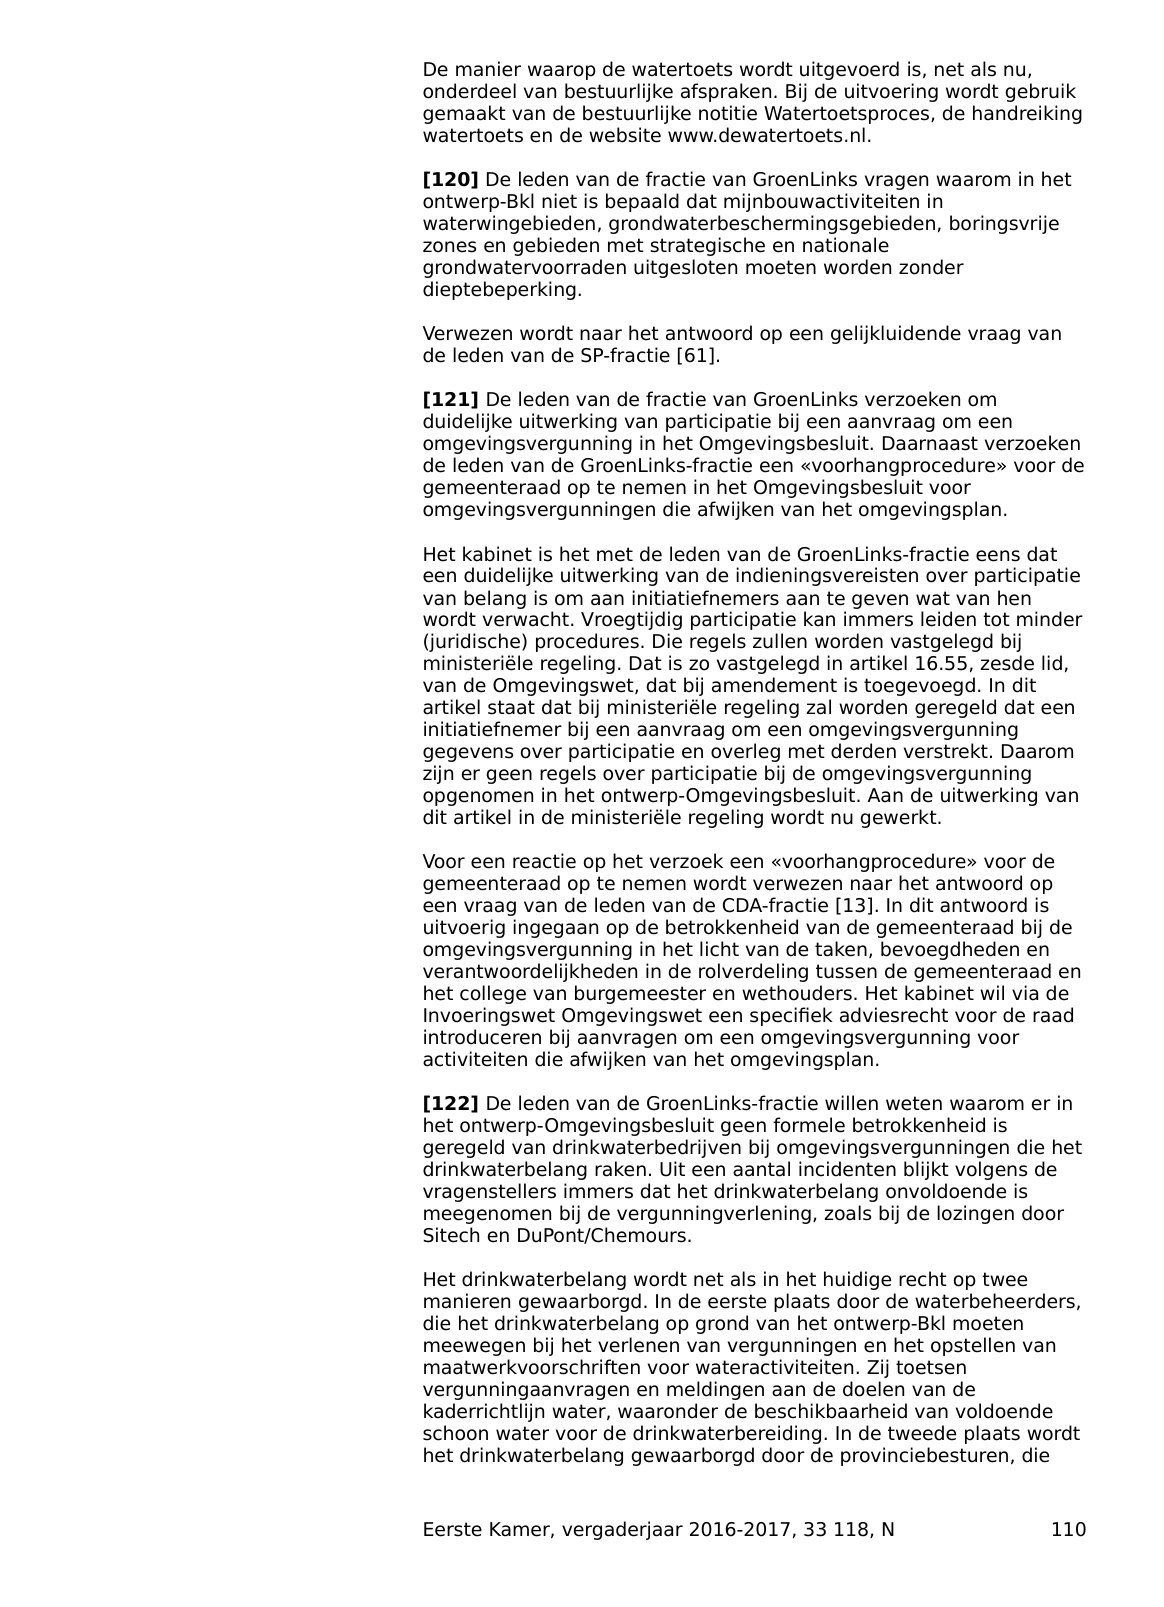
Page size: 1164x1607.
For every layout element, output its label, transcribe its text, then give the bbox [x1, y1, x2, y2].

text Verwezen wordt naar het antwoord op een gelijkluidende vraag van de leden van de SP-fractie [61]. [422, 323, 1087, 367]
text De manier waarop de watertoets wordt uitgevoerd is, net als nu, onderdeel van bestuurlijke afspraken. Bij de uitvoering wordt gebruik gemaakt van de bestuurlijke notitie Watertoetsproces, de handreiking watertoets en de website www.dewatertoets.nl. [422, 59, 1087, 147]
text [122] De leden van de GroenLinks-fractie willen weten waarom er in het ontwerp-Omgevingsbesluit geen formele betrokkenheid is geregeld van drinkwaterbedrijven bij omgevingsvergunningen die het drinkwaterbelang raken. Uit een aantal incidenten blijkt volgens de vragenstellers immers dat het drinkwaterbelang onvoldoende is meegenomen bij de vergunningverlening, zoals bij de lozingen door Sitech en DuPont/Chemours. [422, 1093, 1087, 1247]
text Het drinkwaterbelang wordt net als in het huidige recht op twee manieren gewaarborgd. In de eerste plaats door de waterbeheerders, die het drinkwaterbelang op grond van het ontwerp-Bkl moeten meewegen bij het verlenen van vergunningen en het opstellen van maatwerkvoorschriften voor wateractiviteiten. Zij toetsen vergunningaanvragen en meldingen aan de doelen van de kaderrichtlijn water, waaronder de beschikbaarheid van voldoende schoon water voor de drinkwaterbereiding. In de tweede plaats wordt het drinkwaterbelang gewaarborgd door de provinciebesturen, die [422, 1269, 1087, 1467]
text Het kabinet is het met de leden van de GroenLinks-fractie eens dat een duidelijke uitwerking van de indieningsvereisten over participatie van belang is om aan initiatiefnemers aan te geven wat van hen wordt verwacht. Vroegtijdig participatie kan immers leiden tot minder (juridische) procedures. Die regels zullen worden vastgelegd bij ministeriële regeling. Dat is zo vastgelegd in artikel 16.55, zesde lid, van de Omgevingswet, dat bij amendement is toegevoegd. In dit artikel staat dat bij ministeriële regeling zal worden geregeld dat een initiatiefnemer bij een aanvraag om een omgevingsvergunning gegevens over participatie en overleg met derden verstrekt. Daarom zijn er geen regels over participatie bij de omgevingsvergunning opgenomen in het ontwerp-Omgevingsbesluit. Aan de uitwerking van dit artikel in de ministeriële regeling wordt nu gewerkt. [422, 543, 1087, 829]
text [120] De leden van de fractie van GroenLinks vragen waarom in het ontwerp-Bkl niet is bepaald dat mijnbouwactiviteiten in waterwingebieden, grondwaterbeschermingsgebieden, boringsvrije zones en gebieden met strategische en nationale grondwatervoorraden uitgesloten moeten worden zonder dieptebeperking. [422, 169, 1087, 301]
text Voor een reactie op het verzoek een «voorhangprocedure» voor de gemeenteraad op te nemen wordt verwezen naar het antwoord op een vraag van de leden van de CDA-fractie [13]. In dit antwoord is uitvoerig ingegaan op de betrokkenheid van de gemeenteraad bij de omgevingsvergunning in het licht van de taken, bevoegdheden en verantwoordelijkheden in de rolverdeling tussen de gemeenteraad en het college van burgemeester en wethouders. Het kabinet wil via de Invoeringswet Omgevingswet een specifiek adviesrecht voor de raad introduceren bij aanvragen om een omgevingsvergunning voor activiteiten die afwijken van het omgevingsplan. [422, 851, 1087, 1071]
text [121] De leden van de fractie van GroenLinks verzoeken om duidelijke uitwerking van participatie bij een aanvraag om een omgevingsvergunning in het Omgevingsbesluit. Daarnaast verzoeken de leden van de GroenLinks-fractie een «voorhangprocedure» voor de gemeenteraad op te nemen in het Omgevingsbesluit voor omgevingsvergunningen die afwijken van het omgevingsplan. [422, 389, 1087, 521]
